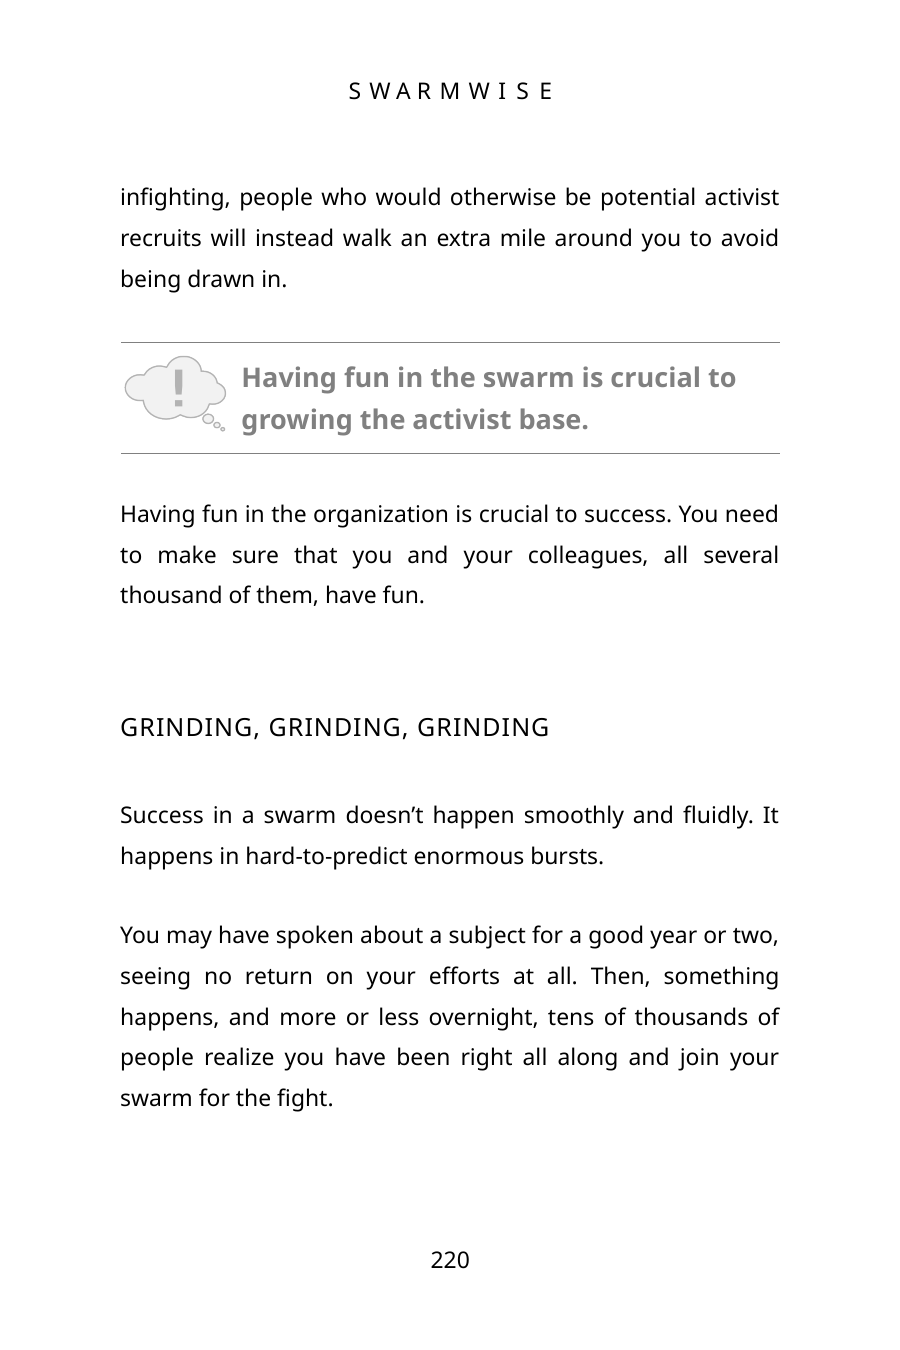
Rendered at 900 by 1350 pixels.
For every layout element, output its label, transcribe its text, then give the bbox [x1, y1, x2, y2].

text Having fun in the swarm is crucial to growing the activist base. [121, 343, 780, 453]
text You may have spoken about a subject for a good year or two, seeing no return on your efforts at all. Then, something happens, and more or less overnight, tens of thousands of people realize you have been right all along and join your swarm for the fight. [120, 919, 780, 1113]
subtitle Grinding, Grinding, Grinding [120, 710, 780, 744]
text infighting, people who would otherwise be potential activist recruits will instead walk an extra mile around you to avoid being drawn in. [120, 181, 780, 294]
text Having fun in the organization is crucial to success. You need to make sure that you and your colleagues, all several thousand of them, have fun. [120, 498, 780, 611]
text Success in a swarm doesn’t happen smoothly and fluidly. It happens in hard-to-predict enormous bursts. [120, 799, 780, 871]
